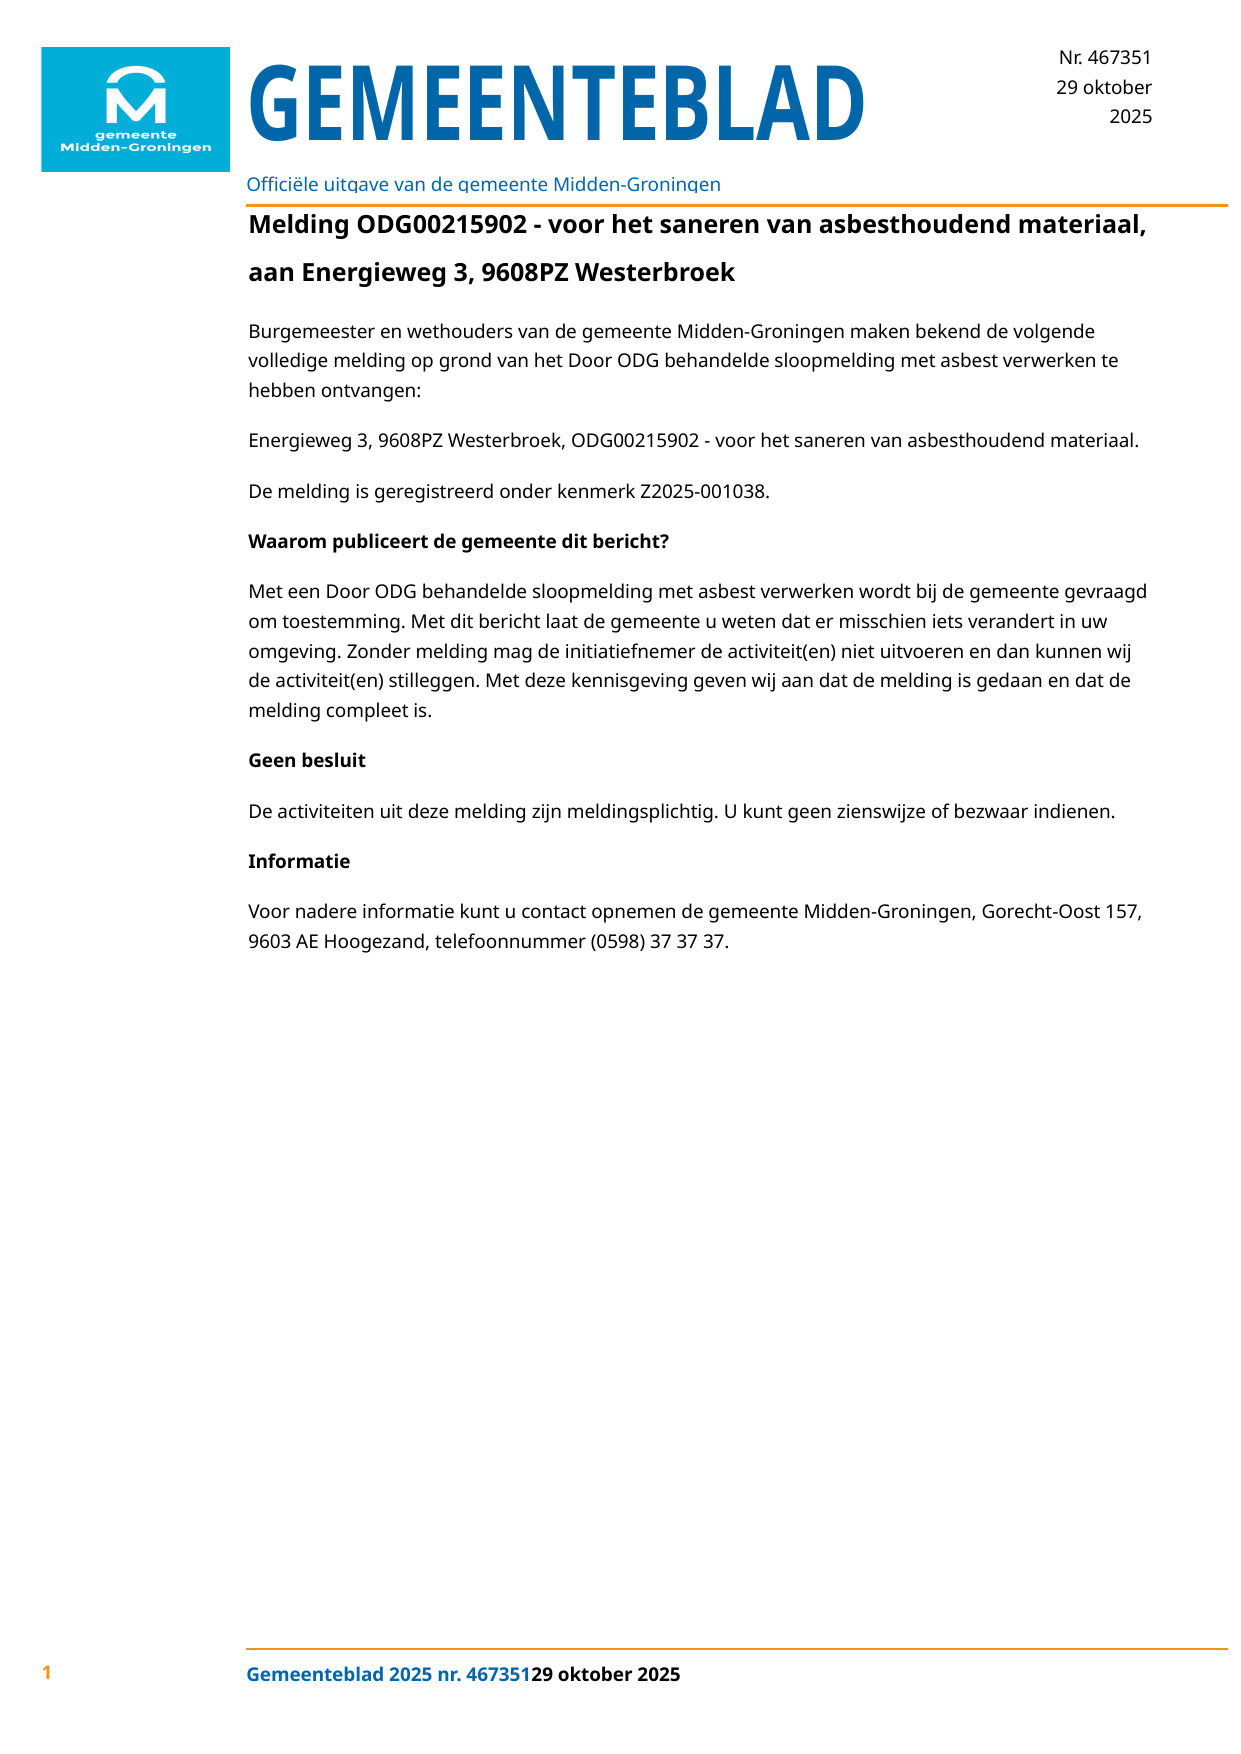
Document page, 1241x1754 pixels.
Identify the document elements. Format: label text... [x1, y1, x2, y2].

picture [184, 146, 190, 153]
text Met een Door ODG behandelde sloopmelding met asbest verwerken wordt bij de gemeente gevraagd om toestemming. Met dit bericht laat de gemeente u weten dat er misschien iets verandert in uw omgeving. Zonder melding mag de initiatiefnemer de activiteit(en) niet uitvoeren en dan kunnen wij de activiteit(en) stilleggen. Met deze kennisgeving geven wij aan dat de melding is gedaan en dat de melding compleet is. [248, 579, 1152, 723]
text Waarom publiceert de gemeente dit bericht? [248, 528, 1152, 554]
picture [108, 66, 164, 82]
text Voor nadere informatie kunt u contact opnemen de gemeente Midden-Groningen, Gorecht-Oost 157, 9603 AE Hoogezand, telefoonnummer (0598) 37 37 37. [248, 899, 1152, 954]
text Melding ODG00215902 - voor het saneren van asbesthoudend materiaal, aan Energieweg 3, 9608PZ Westerbroek [248, 207, 1152, 288]
text De melding is geregistreerd onder kenmerk Z2025-001038. [248, 478, 1152, 504]
text De activiteiten uit deze melding zijn meldingsplichtig. U kunt geen zienswijze of bezwaar indienen. [248, 798, 1152, 824]
text Burgemeester en wethouders van de gemeente Midden-Groningen maken bekend de volgende volledige melding op grond van het Door ODG behandelde sloopmelding met asbest verwerken te hebben ontvangen: [248, 318, 1152, 403]
text Energieweg 3, 9608PZ Westerbroek, ODG00215902 - voor het saneren van asbesthoudend materiaal. [248, 427, 1152, 453]
text Geen besluit [248, 747, 1152, 773]
picture [107, 89, 165, 122]
text Informatie [248, 848, 1152, 874]
